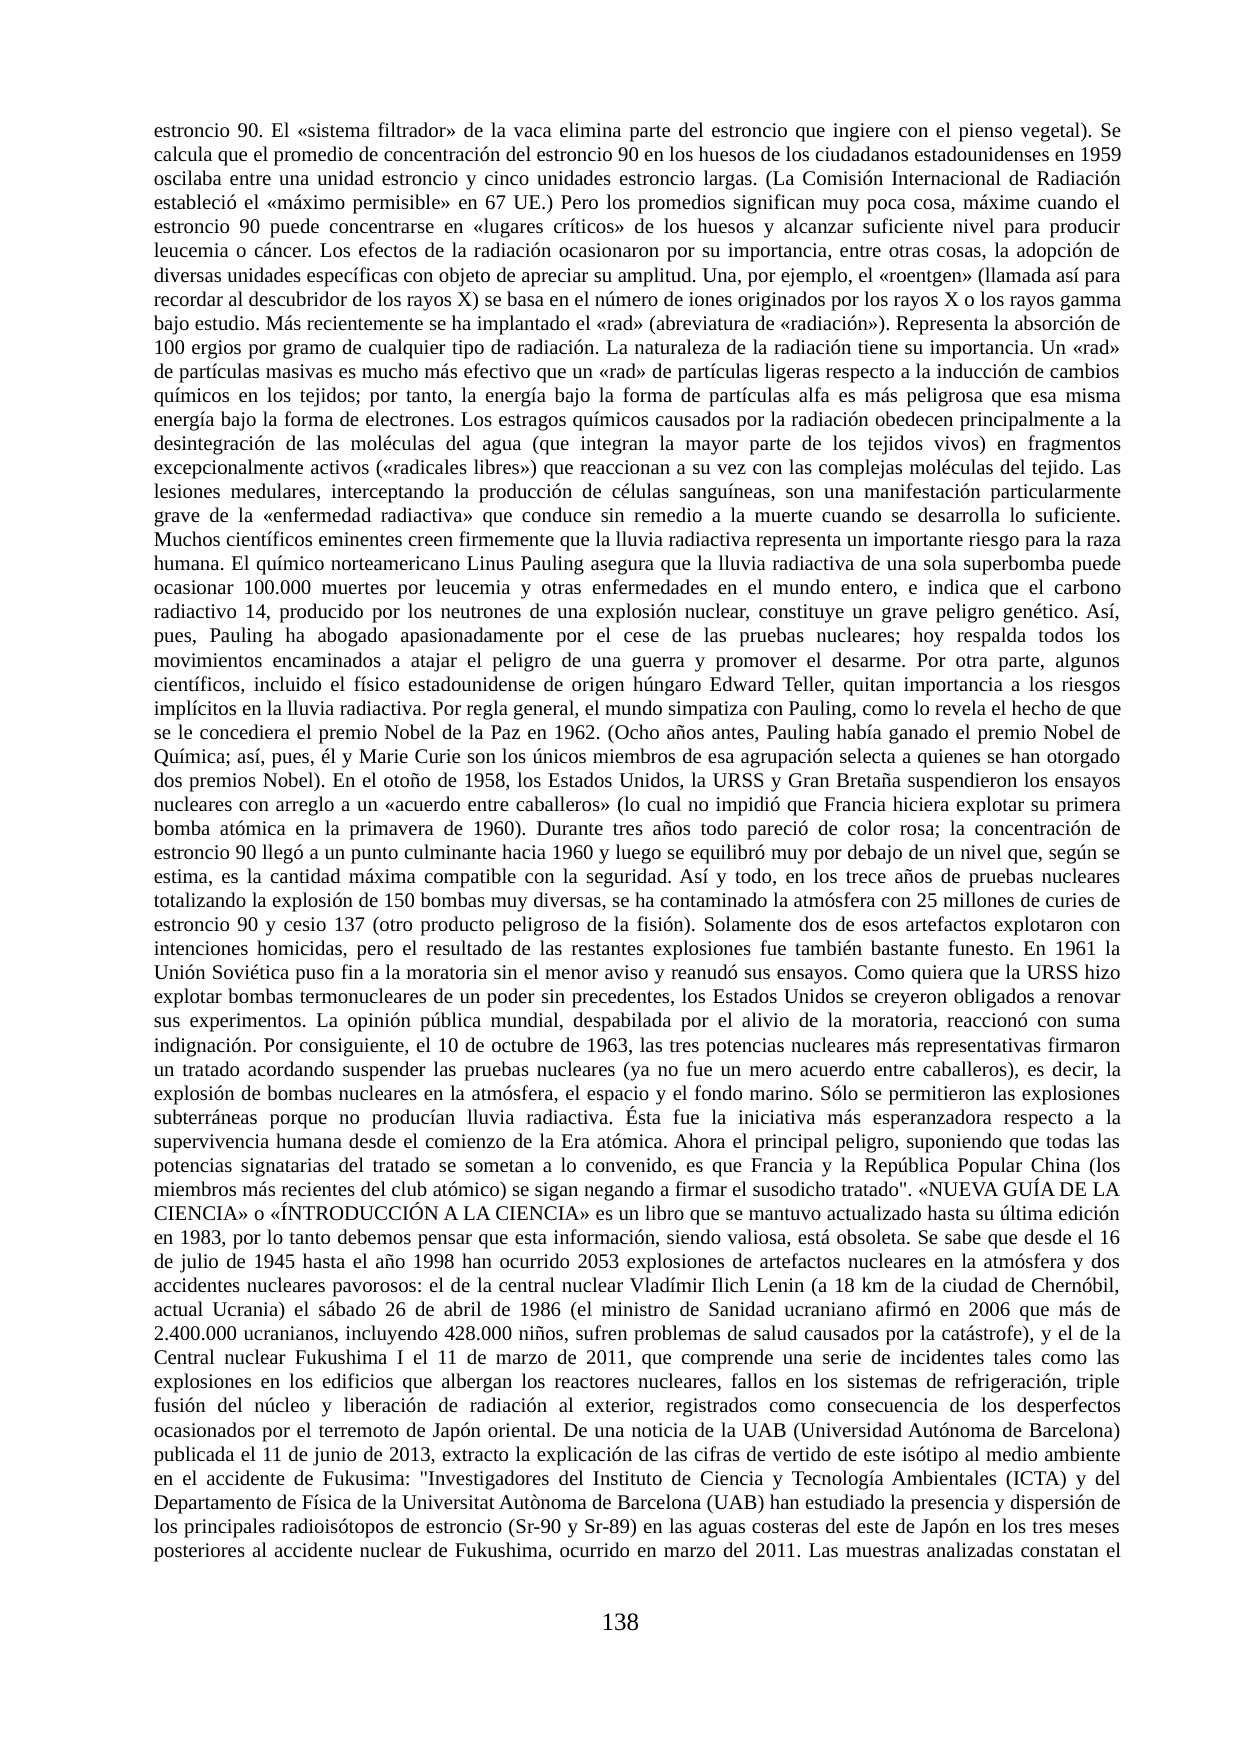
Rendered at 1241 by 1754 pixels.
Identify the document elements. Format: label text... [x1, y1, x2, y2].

text estroncio 90. El «sistema filtrador» de la vaca elimina parte del estroncio que ingiere con el pienso vegetal). Se calcula que el promedio de concentración del estroncio 90 en los huesos de los ciudadanos estadounidenses en 1959 oscilaba entre una unidad estroncio y cinco unidades estroncio largas. (La Comisión Internacional de Radiación estableció el «máximo permisible» en 67 UE.) Pero los promedios significan muy poca cosa, máxime cuando el estroncio 90 puede concentrarse en «lugares críticos» de los huesos y alcanzar suficiente nivel para producir leucemia o cáncer. Los efectos de la radiación ocasionaron por su importancia, entre otras cosas, la adopción de diversas unidades específicas con objeto de apreciar su amplitud. Una, por ejemplo, el «roentgen» (llamada así para recordar al descubridor de los rayos X) se basa en el número de iones originados por los rayos X o los rayos gamma bajo estudio. Más recientemente se ha implantado el «rad» (abreviatura de «radiación»). Representa la absorción de 100 ergios por gramo de cualquier tipo de radiación. La naturaleza de la radiación tiene su importancia. Un «rad» de partículas masivas es mucho más efectivo que un «rad» de partículas ligeras respecto a la inducción de cambios químicos en los tejidos; por tanto, la energía bajo la forma de partículas alfa es más peligrosa que esa misma energía bajo la forma de electrones. Los estragos químicos causados por la radiación obedecen principalmente a la desintegración de las moléculas del agua (que integran la mayor parte de los tejidos vivos) en fragmentos excepcionalmente activos («radicales libres») que reaccionan a su vez con las complejas moléculas del tejido. Las lesiones medulares, interceptando la producción de células sanguíneas, son una manifestación particularmente grave de la «enfermedad radiactiva» que conduce sin remedio a la muerte cuando se desarrolla lo suficiente. Muchos científicos eminentes creen firmemente que la lluvia radiactiva representa un importante riesgo para la raza humana. El químico norteamericano Linus Pauling asegura que la lluvia radiactiva de una sola superbomba puede ocasionar 100.000 muertes por leucemia y otras enfermedades en el mundo entero, e indica que el carbono radiactivo 14, producido por los neutrones de una explosión nuclear, constituye un grave peligro genético. Así, pues, Pauling ha abogado apasionadamente por el cese de las pruebas nucleares; hoy respalda todos los movimientos encaminados a atajar el peligro de una guerra y promover el desarme. Por otra parte, algunos científicos, incluido el físico estadounidense de origen húngaro Edward Teller, quitan importancia a los riesgos implícitos en la lluvia radiactiva. Por regla general, el mundo simpatiza con Pauling, como lo revela el hecho de que se le concediera el premio Nobel de la Paz en 1962. (Ocho años antes, Pauling había ganado el premio Nobel de Química; así, pues, él y Marie Curie son los únicos miembros de esa agrupación selecta a quienes se han otorgado dos premios Nobel). En el otoño de 1958, los Estados Unidos, la URSS y Gran Bretaña suspendieron los ensayos nucleares con arreglo a un «acuerdo entre caballeros» (lo cual no impidió que Francia hiciera explotar su primera bomba atómica en la primavera de 1960). Durante tres años todo pareció de color rosa; la concentración de estroncio 90 llegó a un punto culminante hacia 1960 y luego se equilibró muy por debajo de un nivel que, según se estima, es la cantidad máxima compatible con la seguridad. Así y todo, en los trece años de pruebas nucleares totalizando la explosión de 150 bombas muy diversas, se ha contaminado la atmósfera con 25 millones de curies de estroncio 90 y cesio 137 (otro producto peligroso de la fisión). Solamente dos de esos artefactos explotaron con intenciones homicidas, pero el resultado de las restantes explosiones fue también bastante funesto. En 1961 la Unión Soviética puso fin a la moratoria sin el menor aviso y reanudó sus ensayos. Como quiera que la URSS hizo explotar bombas termonucleares de un poder sin precedentes, los Estados Unidos se creyeron obligados a renovar sus experimentos. La opinión pública mundial, despabilada por el alivio de la moratoria, reaccionó con suma indignación. Por consiguiente, el 10 de octubre de 1963, las tres potencias nucleares más representativas firmaron un tratado acordando suspender las pruebas nucleares (ya no fue un mero acuerdo entre caballeros), es decir, la explosión de bombas nucleares en la atmósfera, el espacio y el fondo marino. Sólo se permitieron las explosiones subterráneas porque no producían lluvia radiactiva. Ésta fue la iniciativa más esperanzadora respecto a la supervivencia humana desde el comienzo de la Era atómica. Ahora el principal peligro, suponiendo que todas las potencias signatarias del tratado se sometan a lo convenido, es que Francia y la República Popular China (los miembros más recientes del club atómico) se sigan negando a firmar el susodicho tratado". «NUEVA GUÍA DE LA CIENCIA» o «ÍNTRODUCCIÓN A LA CIENCIA» es un libro que se mantuvo actualizado hasta su última edición en 1983, por lo tanto debemos pensar que esta información, siendo valiosa, está obsoleta. Se sabe que desde el 16 de julio de 1945 hasta el año 1998 han ocurrido 2053 explosiones de artefactos nucleares en la atmósfera y dos accidentes nucleares pavorosos: el de la central nuclear Vladímir Ilich Lenin (a 18 km de la ciudad de Chernóbil, actual Ucrania) el sábado 26 de abril de 1986 (el ministro de Sanidad ucraniano afirmó en 2006 que más de 2.400.000 ucranianos, incluyendo 428.000 niños, sufren problemas de salud causados por la catástrofe), y el de la Central nuclear Fukushima I el 11 de marzo de 2011, que comprende una serie de incidentes tales como las explosiones en los edificios que albergan los reactores nucleares, fallos en los sistemas de refrigeración, triple fusión del núcleo y liberación de radiación al exterior, registrados como consecuencia de los desperfectos ocasionados por el terremoto de Japón oriental. De una noticia de la UAB (Universidad Autónoma de Barcelona) publicada el 11 de junio de 2013, extracto la explicación de las cifras de vertido de este isótipo al medio ambiente en el accidente de Fukusima: "Investigadores del Instituto de Ciencia y Tecnología Ambientales (ICTA) y del Departamento de Física de la Universitat Autònoma de Barcelona (UAB) han estudiado la presencia y dispersión de los principales radioisótopos de estroncio (Sr-90 y Sr-89) en las aguas costeras del este de Japón en los tres meses posteriores al accidente nuclear de Fukushima, ocurrido en marzo del 2011. Las muestras analizadas constatan el [118, 118, 1122, 1562]
